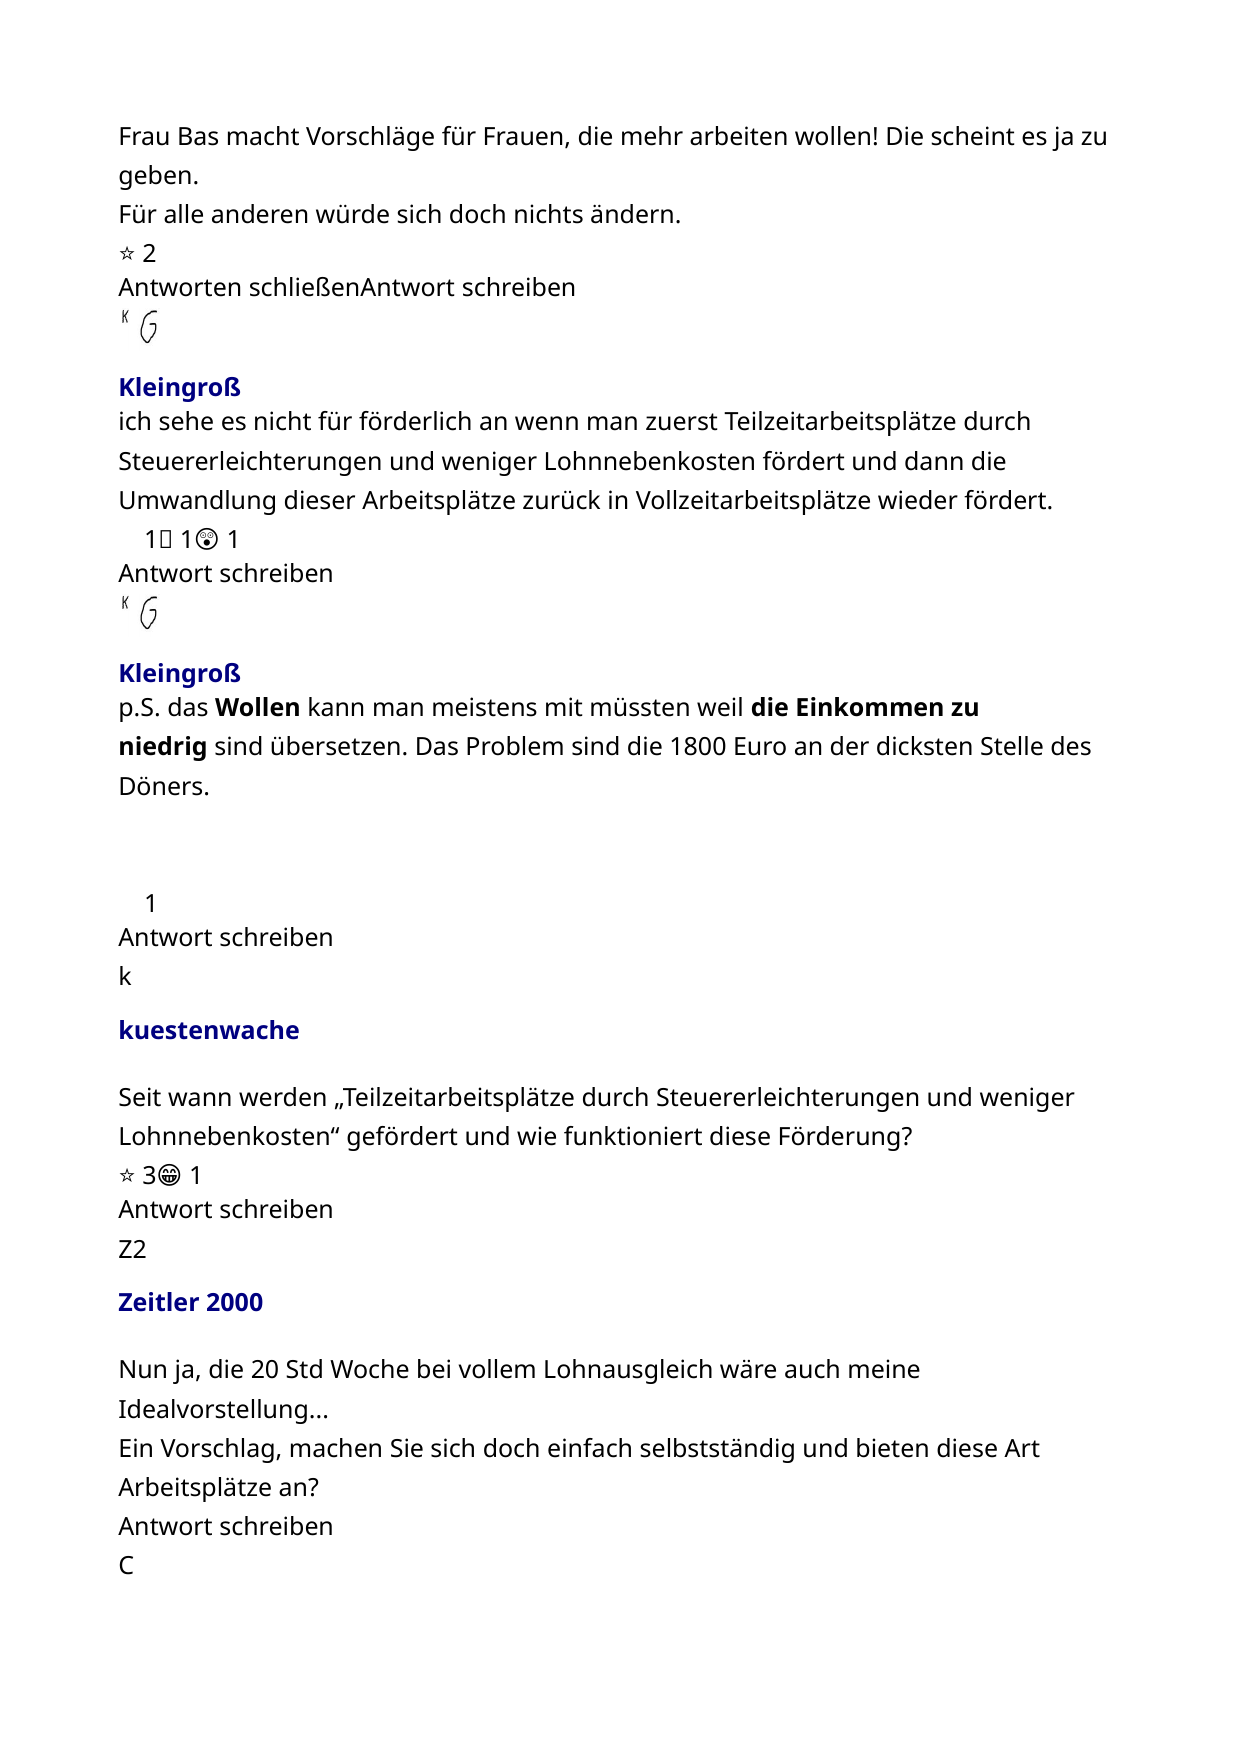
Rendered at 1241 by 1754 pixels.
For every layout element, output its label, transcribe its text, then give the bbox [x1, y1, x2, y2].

picture [118, 308, 161, 351]
picture [118, 594, 161, 637]
text ⭐️ 3😁 1 [118, 1158, 1122, 1192]
text C [118, 1548, 1122, 1582]
subtitle Kleingroß [118, 656, 1122, 690]
text https://www.iwkoeln.de/presse/interaktive-grafiken/judith-niehues-maximilian-stockhausen-einkommensverteilung-in-deutschland.html [118, 807, 1122, 881]
text k [118, 959, 1122, 993]
text Antworten schließenAntwort schreiben [118, 270, 1122, 304]
text Frau Bas macht Vorschläge für Frauen, die mehr arbeiten wollen! Die scheint es ja zu geben. [118, 118, 1122, 191]
subtitle kuestenwache [118, 1013, 1122, 1047]
subtitle Zeitler 2000 [118, 1285, 1122, 1319]
subtitle Kleingroß [118, 370, 1122, 404]
text Nun ja, die 20 Std Woche bei vollem Lohnausgleich wäre auch meine Idealvorstellung... [118, 1352, 1122, 1425]
text Für alle anderen würde sich doch nichts ändern. [118, 196, 1122, 231]
text Seit wann werden „Teilzeitarbeitsplätze durch Steuererleichterungen und weniger Lohnnebenkosten“ gefördert und wie funktioniert diese Förderung? [118, 1080, 1122, 1153]
text Antwort schreiben [118, 556, 1122, 589]
text 🤨 1 [118, 886, 1122, 920]
text Antwort schreiben [118, 920, 1122, 954]
text ⭐️ 2 [118, 236, 1122, 270]
text Z2 [118, 1231, 1122, 1265]
text Antwort schreiben [118, 1192, 1122, 1226]
text 🙁 1🤨 1😲 1 [118, 521, 1122, 556]
text Ein Vorschlag, machen Sie sich doch einfach selbstständig und bieten diese Art Arbeitsplätze an? [118, 1430, 1122, 1504]
text Antwort schreiben [118, 1509, 1122, 1543]
text p.S. das Wollen kann man meistens mit müssten weil die Einkommen zu niedrig sind übersetzen. Das Problem sind die 1800 Euro an der dicksten Stelle des Döners. [118, 690, 1122, 802]
text ich sehe es nicht für förderlich an wenn man zuerst Teilzeitarbeitsplätze durch Steuererleichterungen und weniger Lohnnebenkosten fördert und dann die Umwandlung dieser Arbeitsplätze zurück in Vollzeitarbeitsplätze wieder fördert. [118, 404, 1122, 516]
